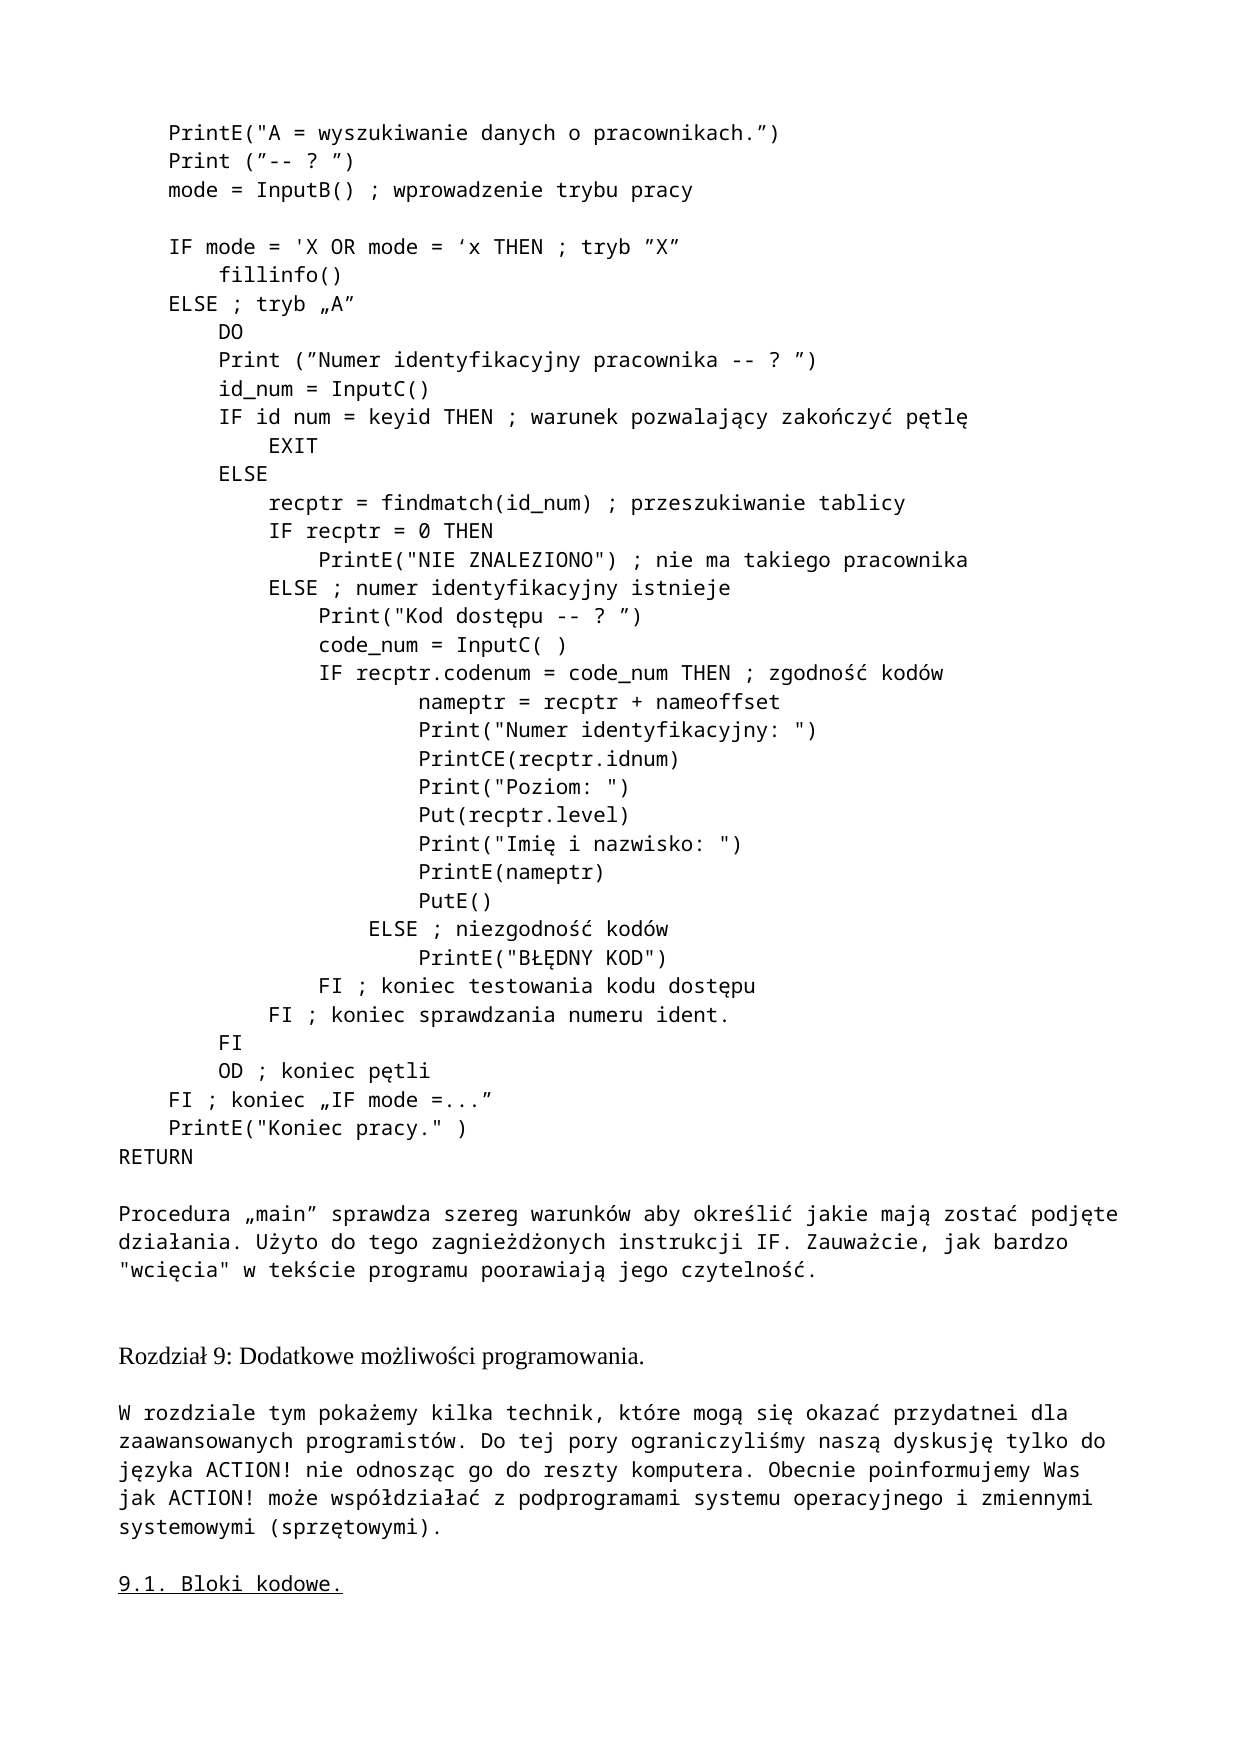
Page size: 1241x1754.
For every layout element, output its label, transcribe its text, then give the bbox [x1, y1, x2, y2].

text FI [118, 1028, 1122, 1057]
text Rozdział 9: Dodatkowe możliwości programowania. [118, 1341, 1122, 1370]
text Print("Imię i nazwisko: ") [118, 829, 1122, 857]
text ELSE ; niezgodność kodów [118, 914, 1122, 943]
text PrintE("A = wyszukiwanie danych o pracownikach.”) [118, 118, 1122, 147]
text fillinfo() [118, 260, 1122, 289]
text nameptr = recptr + nameoffset [118, 687, 1122, 715]
text Put(recptr.level) [118, 801, 1122, 829]
text EXIT [118, 431, 1122, 459]
text ELSE ; numer identyfikacyjny istnieje [118, 573, 1122, 602]
text 9.1. Bloki kodowe. [118, 1569, 1122, 1597]
text mode = InputB() ; wprowadzenie trybu pracy [118, 175, 1122, 203]
text PutE() [118, 886, 1122, 914]
text OD ; koniec pętli [118, 1057, 1122, 1085]
text PrintCE(recptr.idnum) [118, 744, 1122, 772]
text Procedura „main” sprawdza szereg warunków aby określić jakie mają zostać podjęte działania. Użyto do tego zagnieżdżonych instrukcji IF. Zauważcie, jak bardzo "wcięcia" w tekście programu poorawiają jego czytelność. [118, 1199, 1122, 1284]
text Print (”-- ? ”) [118, 147, 1122, 175]
text code_num = InputC( ) [118, 630, 1122, 658]
text IF recptr = 0 THEN [118, 516, 1122, 545]
text Print (”Numer identyfikacyjny pracownika -- ? ”) [118, 346, 1122, 374]
text DO [118, 317, 1122, 346]
text FI ; koniec „IF mode =...” [118, 1085, 1122, 1113]
text PrintE("BŁĘDNY KOD") [118, 943, 1122, 971]
text Print("Poziom: ") [118, 772, 1122, 801]
text ELSE [118, 459, 1122, 488]
text Print("Kod dostępu -- ? ”) [118, 602, 1122, 630]
text id_num = InputC() [118, 374, 1122, 402]
text ELSE ; tryb „A” [118, 289, 1122, 317]
text PrintE(nameptr) [118, 857, 1122, 886]
text IF recptr.codenum = code_num THEN ; zgodność kodów [118, 658, 1122, 687]
text FI ; koniec testowania kodu dostępu [118, 971, 1122, 1000]
text PrintE("NIE ZNALEZIONO") ; nie ma takiego pracownika [118, 545, 1122, 573]
text IF id num = keyid THEN ; warunek pozwalający zakończyć pętlę [118, 402, 1122, 431]
text RETURN [118, 1142, 1122, 1170]
text recptr = findmatch(id_num) ; przeszukiwanie tablicy [118, 488, 1122, 516]
text FI ; koniec sprawdzania numeru ident. [118, 1000, 1122, 1028]
text W rozdziale tym pokażemy kilka technik, które mogą się okazać przydatnei dla zaawansowanych programistów. Do tej pory ograniczyliśmy naszą dyskusję tylko do języka ACTION! nie odnosząc go do reszty komputera. Obecnie poinformujemy Was jak ACTION! może współdziałać z podprogramami systemu operacyjnego i zmiennymi systemowymi (sprzętowymi). [118, 1398, 1122, 1540]
text IF mode = 'X OR mode = ‘x THEN ; tryb ”X” [118, 232, 1122, 260]
text PrintE("Koniec pracy." ) [118, 1113, 1122, 1142]
text Print("Numer identyfikacyjny: ") [118, 715, 1122, 744]
